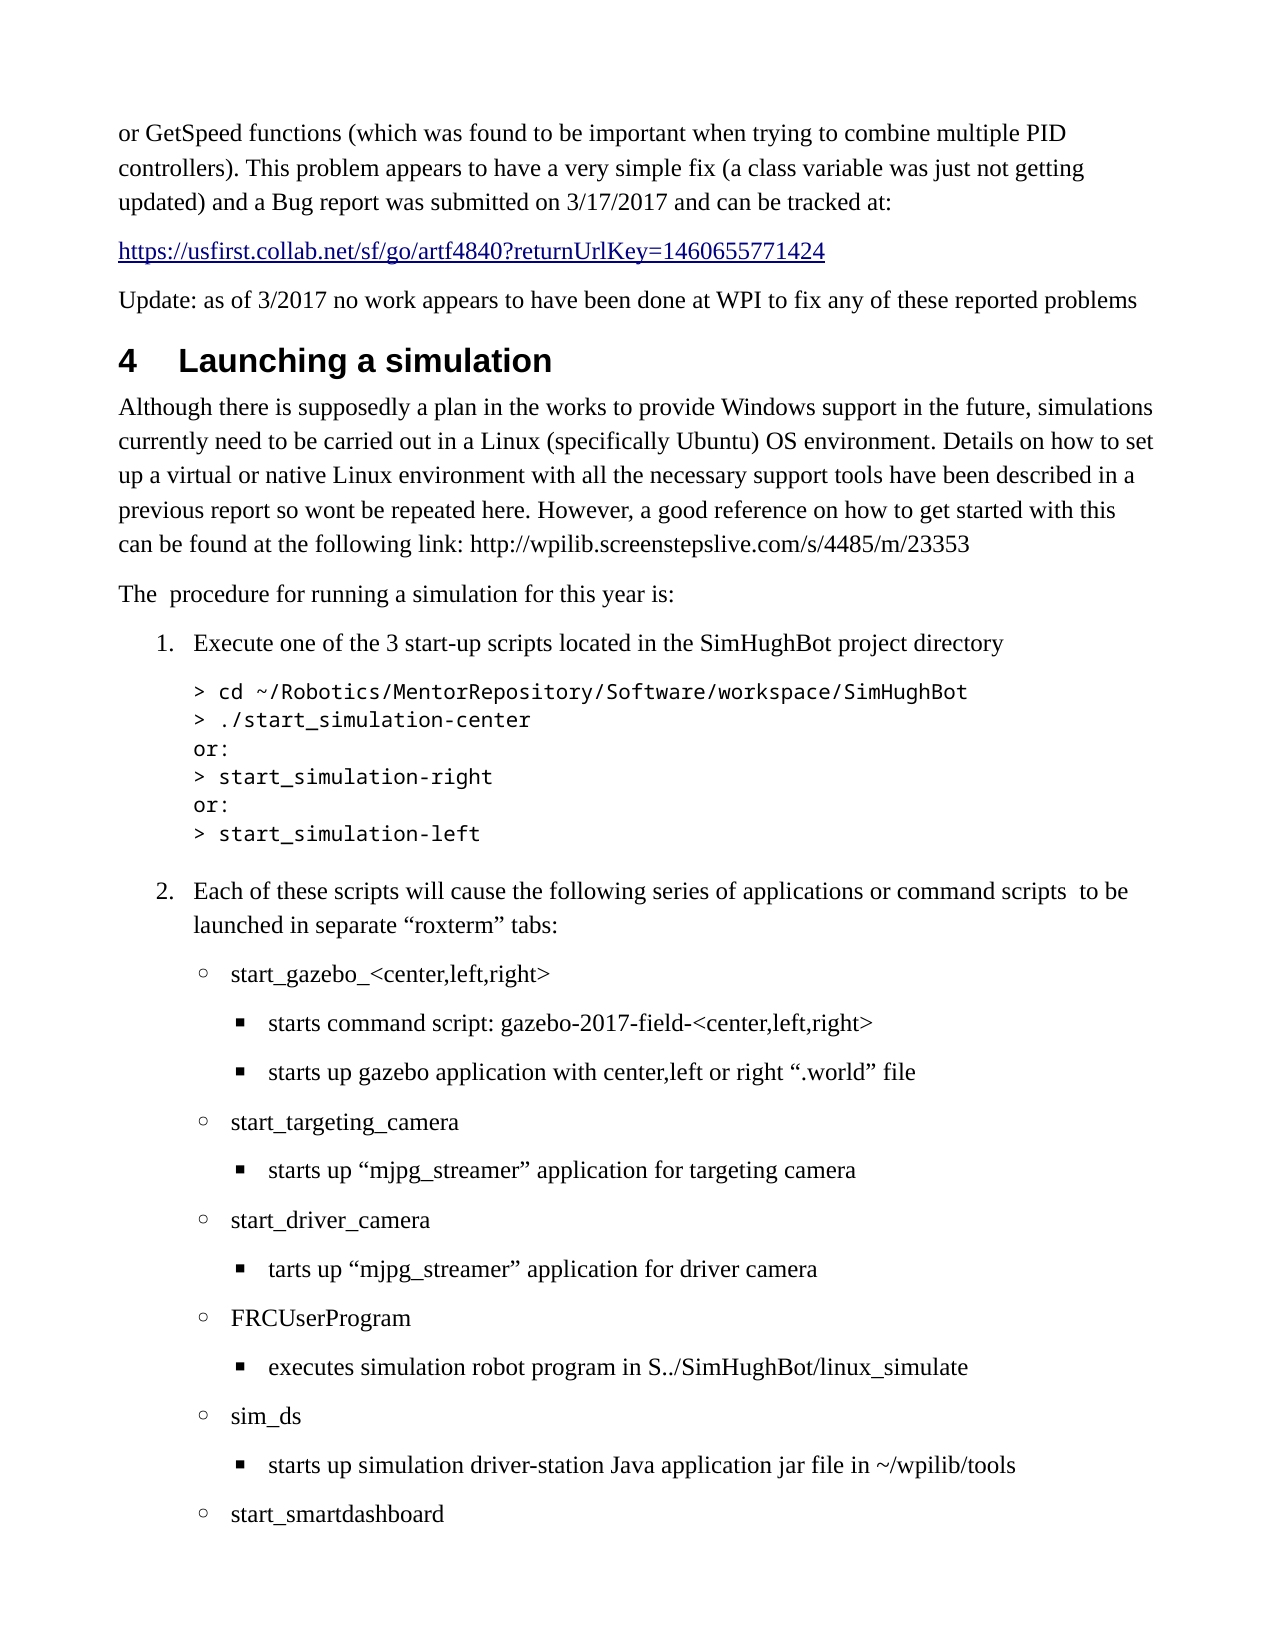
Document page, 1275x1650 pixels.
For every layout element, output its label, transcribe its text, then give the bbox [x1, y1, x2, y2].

list starts up “mjpg_streamer” application for targeting camera [231, 1156, 1157, 1184]
list sim_ds [193, 1401, 1157, 1430]
text Although there is supposedly a plan in the works to provide Windows support in the future, simulations currently need to be carried out in a Linux (specifically Ubuntu) OS environment. Details on how to set up a virtual or native Linux environment with all the necessary support tools have been described in a previous report so wont be repeated here. However, a good reference on how to get started with this can be found at the following link: http://wpilib.screenstepslive.com/s/4485/m/23353 [118, 392, 1157, 558]
list Each of these scripts will cause the following series of applications or command scripts to be launched in separate “roxterm” tabs: [156, 876, 1157, 939]
text or: [193, 734, 1157, 762]
text > start_simulation-left [193, 819, 1157, 847]
text > ./start_simulation-center [193, 705, 1157, 734]
list start_gazebo_<center,left,right> [193, 959, 1157, 988]
list executes simulation robot program in S../SimHughBot/linux_simulate [231, 1352, 1157, 1381]
list start_smartdashboard [193, 1499, 1157, 1528]
list tarts up “mjpg_streamer” application for driver camera [231, 1254, 1157, 1282]
text Update: as of 3/2017 no work appears to have been done at WPI to fix any of these reported problems [118, 285, 1157, 314]
text or: [193, 791, 1157, 819]
text https://usfirst.collab.net/sf/go/artf4840?returnUrlKey=1460655771424 [118, 236, 1157, 265]
list starts up simulation driver-station Java application jar file in ~/wpilib/tools [231, 1450, 1157, 1479]
text > start_simulation-right [193, 762, 1157, 791]
text or GetSpeed functions (which was found to be important when trying to combine multiple PID controllers). This problem appears to have a very simple fix (a class variable was just not getting updated) and a Bug report was submitted on 3/17/2017 and can be tracked at: [118, 118, 1157, 216]
list starts up gazebo application with center,left or right “.world” file [231, 1057, 1157, 1086]
list starts command script: gazebo-2017-field-<center,left,right> [231, 1008, 1157, 1037]
list start_targeting_camera [193, 1107, 1157, 1135]
text > cd ~/Robotics/MentorRepository/Software/workspace/SimHughBot [193, 677, 1157, 705]
text The procedure for running a simulation for this year is: [118, 579, 1157, 607]
list Execute one of the 3 start-up scripts located in the SimHughBot project directory [156, 628, 1157, 656]
subtitle Launching a simulation [118, 341, 1157, 379]
list FRCUserProgram [193, 1303, 1157, 1332]
list start_driver_camera [193, 1205, 1157, 1233]
